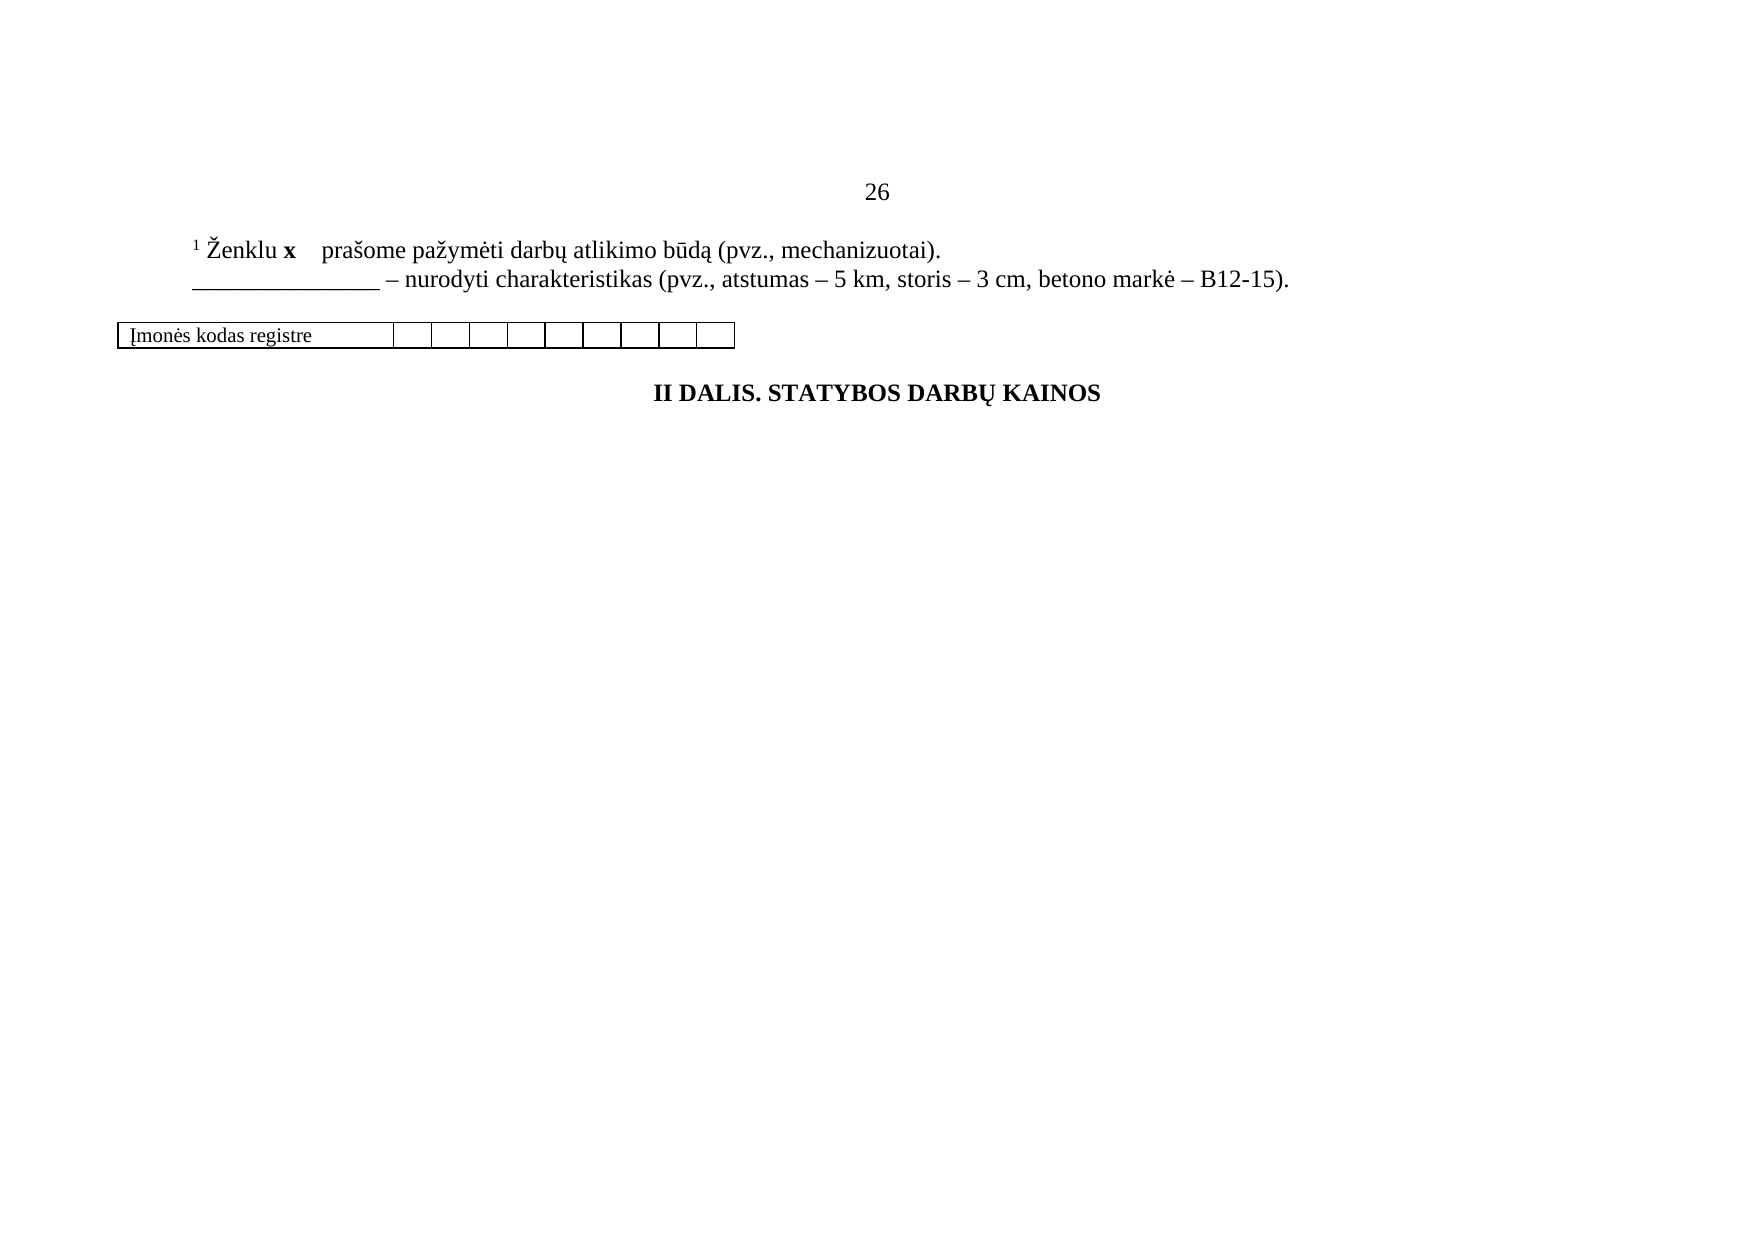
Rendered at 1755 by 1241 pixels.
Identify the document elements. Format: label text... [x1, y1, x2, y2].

text II DALIS. STATYBOS DARBŲ kainos [118, 378, 1636, 406]
table_header [660, 323, 696, 347]
table_header Įmonės kodas registre [119, 323, 393, 347]
table_header [735, 322, 1122, 347]
table_header [508, 323, 544, 347]
text 1 Ženklu x prašome pažymėti darbų atlikimo būdą (pvz., mechanizuotai). [118, 235, 1636, 264]
table_header [584, 323, 620, 347]
text _______________ – nurodyti charakteristikas (pvz., atstumas – 5 km, storis – 3 cm, betono markė – B12-15). [118, 264, 1636, 293]
table_header [470, 323, 507, 347]
table_header [394, 323, 431, 347]
table_header [546, 323, 582, 347]
table_header [697, 323, 734, 347]
table_header [432, 323, 469, 347]
table_header [622, 323, 658, 347]
